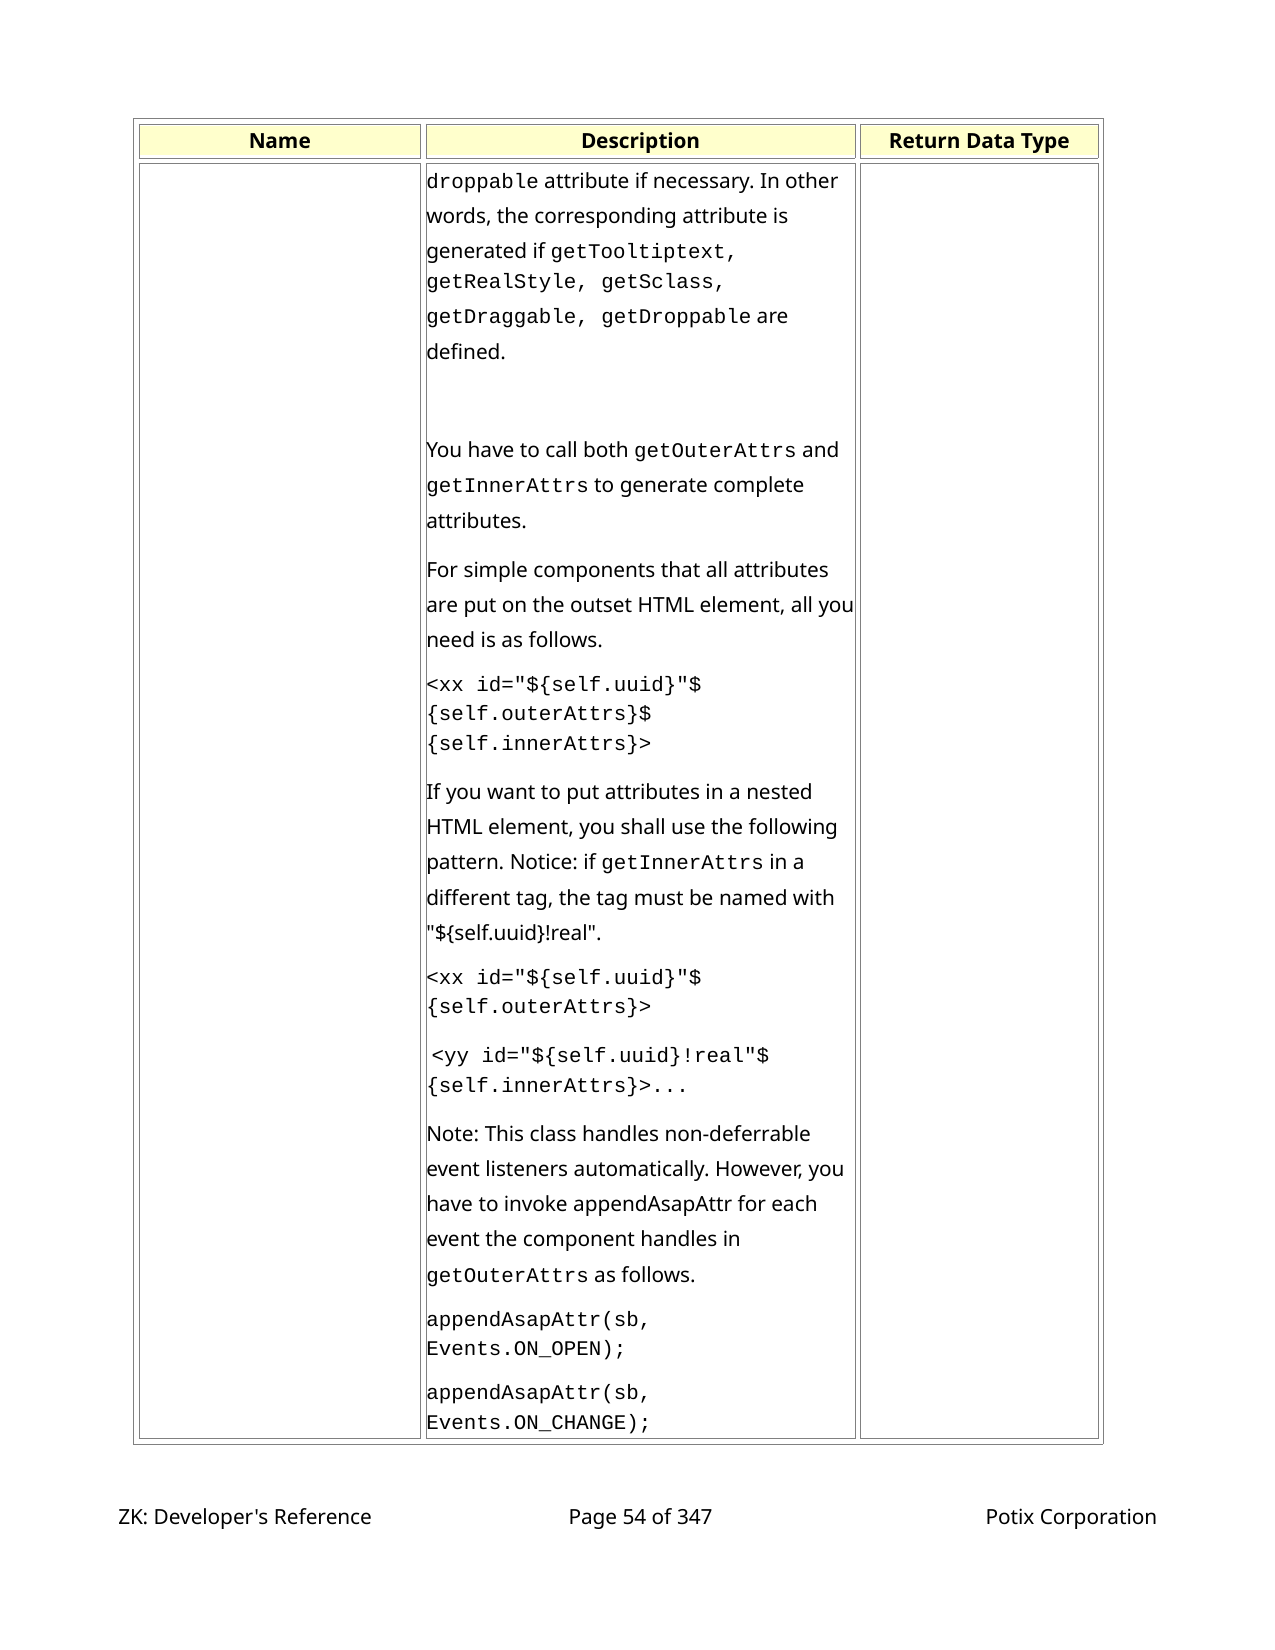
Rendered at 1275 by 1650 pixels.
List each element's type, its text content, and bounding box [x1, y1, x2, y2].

table_header Return Data Type [858, 119, 1101, 158]
table_header Description [423, 119, 858, 158]
table_cell droppable attribute if necessary. In other words, the corresponding attribute is generated if getTooltiptext, getRealStyle, getSclass, getDraggable, getDroppable are defined. You have to call both getOuterAttrs and getInnerAttrs to generate complete attributes. For simple components that all attributes are put on the outset HTML element, all you need is as follows. <xx id="${self.uuid}"${self.outerAttrs}${self.innerAttrs}> If you want to put attributes in a nested HTML element, you shall use the following pattern. Notice: if getInnerAttrs in a different tag, the tag must be named with "${self.uuid}!real". <xx id="${self.uuid}"${self.outerAttrs}> <yy id="${self.uuid}!real"${self.innerAttrs}>... Note: This class handles non-deferrable event listeners automatically. However, you have to invoke appendAsapAttr for each event the component handles in getOuterAttrs as follows. appendAsapAttr(sb, Events.ON_OPEN); appendAsapAttr(sb, Events.ON_CHANGE); [423, 158, 858, 1438]
table_cell [136, 158, 423, 1438]
table_cell [858, 158, 1101, 1438]
table_header Name [136, 119, 423, 158]
